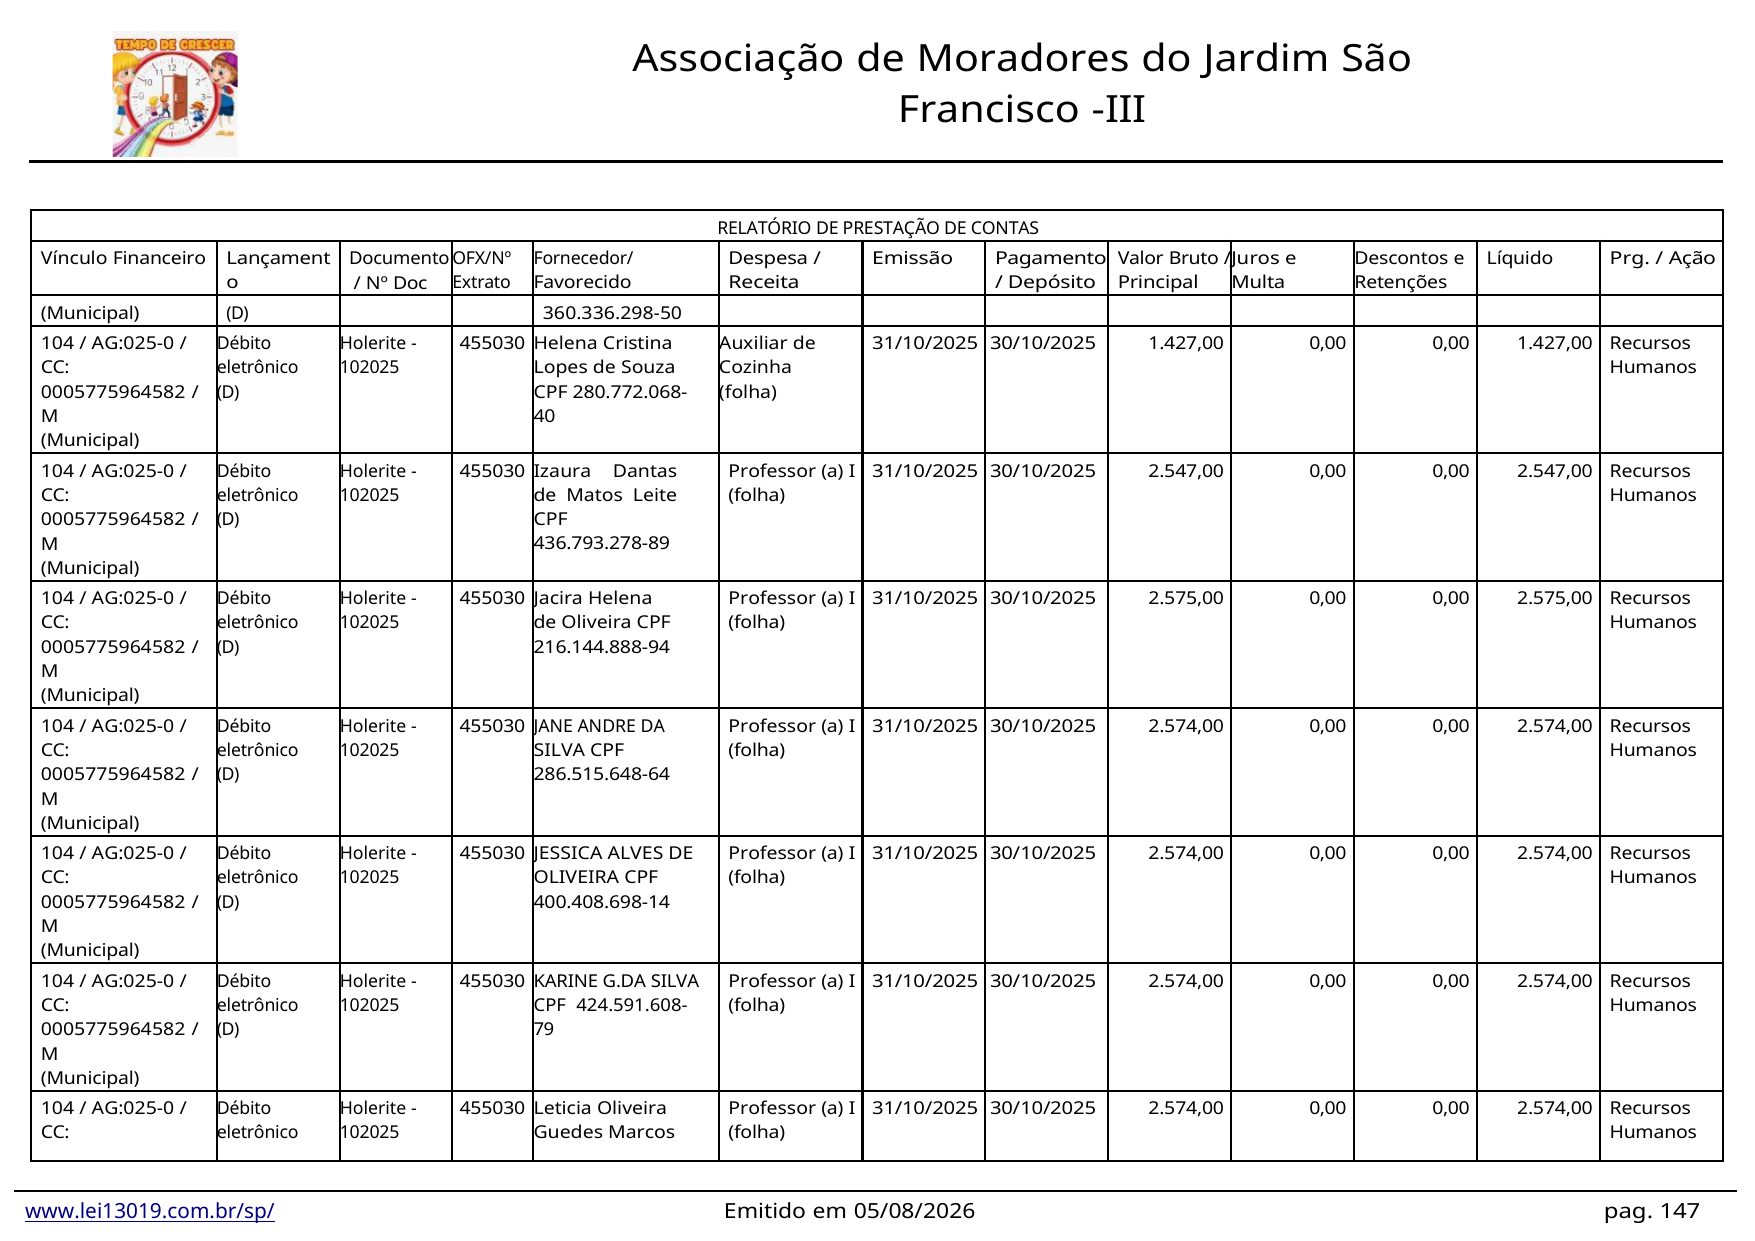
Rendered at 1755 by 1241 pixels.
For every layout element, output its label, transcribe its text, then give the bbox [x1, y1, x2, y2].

table_cell 31/10/2025 [864, 1092, 984, 1160]
table_cell Holerite - 102025 [341, 837, 451, 962]
table_cell [1355, 296, 1476, 324]
table_cell 104 / AG:025-0 / CC: [32, 1092, 216, 1160]
table_cell 0,00 [1232, 327, 1353, 452]
table_cell KARINE G.DA SILVA CPF 424.591.608-79 [534, 964, 718, 1089]
table_cell Holerite - 102025 [341, 327, 451, 452]
table_cell Lançamento [218, 242, 339, 294]
table_cell 455030 [453, 1092, 532, 1160]
table_cell Professor (a) I (folha) [720, 964, 861, 1089]
table_cell Holerite - 102025 [341, 709, 451, 834]
table_cell Débito eletrônico (D) [218, 964, 339, 1089]
table_cell 2.574,00 [1109, 1092, 1230, 1160]
table_cell 0,00 [1355, 327, 1476, 452]
table_cell 0,00 [1232, 709, 1353, 834]
table_cell 2.547,00 [1478, 454, 1599, 579]
table_cell Recursos Humanos [1601, 1092, 1722, 1160]
table_cell Recursos Humanos [1601, 454, 1722, 579]
table_cell [864, 296, 984, 324]
table_cell 31/10/2025 [864, 837, 984, 962]
table_cell 2.575,00 [1478, 582, 1599, 707]
table_cell 31/10/2025 [864, 582, 984, 707]
table_cell 0,00 [1232, 1092, 1353, 1160]
table_cell 104 / AG:025-0 / CC: 0005775964582 / M (Municipal) [32, 964, 216, 1089]
table_cell 2.575,00 [1109, 582, 1230, 707]
table_cell 104 / AG:025-0 / CC: 0005775964582 / M (Municipal) [32, 582, 216, 707]
table_cell [1232, 296, 1353, 324]
table_cell 30/10/2025 [986, 454, 1107, 579]
table_cell 0,00 [1232, 582, 1353, 707]
table_cell 31/10/2025 [864, 454, 984, 579]
table_cell 0,00 [1232, 964, 1353, 1089]
table_cell 360.336.298-50 [534, 296, 718, 324]
table_cell Holerite - 102025 [341, 964, 451, 1089]
table_cell 104 / AG:025-0 / CC: 0005775964582 / M (Municipal) [32, 327, 216, 452]
table_cell 30/10/2025 [986, 1092, 1107, 1160]
table_cell 0,00 [1355, 709, 1476, 834]
table_cell Professor (a) I (folha) [720, 582, 861, 707]
table_cell 2.574,00 [1478, 837, 1599, 962]
table_cell 0,00 [1355, 964, 1476, 1089]
table_cell Professor (a) I (folha) [720, 454, 861, 579]
table_cell 2.574,00 [1109, 964, 1230, 1089]
table_cell 0,00 [1355, 582, 1476, 707]
table_header RELATÓRIO DE PRESTAÇÃO DE CONTAS [32, 211, 1722, 239]
table_cell 455030 [453, 837, 532, 962]
table_cell [341, 296, 451, 324]
table_cell JESSICA ALVES DE OLIVEIRA CPF 400.408.698-14 [534, 837, 718, 962]
table_cell 0,00 [1232, 837, 1353, 962]
table_cell 2.574,00 [1109, 837, 1230, 962]
table_cell 30/10/2025 [986, 837, 1107, 962]
table_cell 0,00 [1355, 837, 1476, 962]
table_cell Despesa / Receita [720, 242, 861, 294]
table_cell Helena Cristina Lopes de Souza CPF 280.772.068-40 [534, 327, 718, 452]
table_cell [1478, 296, 1599, 324]
table_cell [720, 296, 861, 324]
table_cell 30/10/2025 [986, 582, 1107, 707]
table_cell 455030 [453, 327, 532, 452]
table_cell Holerite - 102025 [341, 582, 451, 707]
table_cell 2.574,00 [1478, 1092, 1599, 1160]
table_cell Emissão [864, 242, 984, 294]
table_cell [453, 296, 532, 324]
table_cell 104 / AG:025-0 / CC: 0005775964582 / M (Municipal) [32, 454, 216, 579]
table_cell 455030 [453, 582, 532, 707]
table_cell Recursos Humanos [1601, 709, 1722, 834]
table_cell Professor (a) I (folha) [720, 837, 861, 962]
table_cell Izaura Dantas de Matos Leite CPF 436.793.278-89 [534, 454, 718, 579]
table_cell Leticia Oliveira Guedes Marcos [534, 1092, 718, 1160]
table_cell Juros e Multa [1232, 242, 1353, 294]
table_cell Recursos Humanos [1601, 582, 1722, 707]
table_cell (Municipal) [32, 296, 216, 324]
table_cell Vínculo Financeiro [32, 242, 216, 294]
table_cell 0,00 [1355, 454, 1476, 579]
table_cell 0,00 [1232, 454, 1353, 579]
table_cell 104 / AG:025-0 / CC: 0005775964582 / M (Municipal) [32, 709, 216, 834]
table_cell 455030 [453, 454, 532, 579]
table_cell Líquido [1478, 242, 1599, 294]
table_cell 1.427,00 [1109, 327, 1230, 452]
table_cell Documento / Nº Doc [341, 242, 451, 294]
table_cell [986, 296, 1107, 324]
table_cell [1109, 296, 1230, 324]
table_cell 104 / AG:025-0 / CC: 0005775964582 / M (Municipal) [32, 837, 216, 962]
table_cell 1.427,00 [1478, 327, 1599, 452]
table_cell 0,00 [1355, 1092, 1476, 1160]
table_cell Recursos Humanos [1601, 837, 1722, 962]
table_cell [1601, 296, 1722, 324]
table_cell JANE ANDRE DA SILVA CPF 286.515.648-64 [534, 709, 718, 834]
table_cell Jacira Helena de Oliveira CPF 216.144.888-94 [534, 582, 718, 707]
table_cell 30/10/2025 [986, 964, 1107, 1089]
table_cell 455030 [453, 964, 532, 1089]
table_cell 2.574,00 [1109, 709, 1230, 834]
table_cell Professor (a) I (folha) [720, 709, 861, 834]
table_cell Débito eletrônico (D) [218, 454, 339, 579]
table_cell Recursos Humanos [1601, 327, 1722, 452]
table_cell 2.574,00 [1478, 709, 1599, 834]
table_cell Débito eletrônico (D) [218, 837, 339, 962]
table_cell 455030 [453, 709, 532, 834]
table_cell 31/10/2025 [864, 964, 984, 1089]
table_cell OFX/Nº Extrato [453, 242, 532, 294]
table_cell (D) [218, 296, 339, 324]
table_cell Valor Bruto / Principal [1109, 242, 1230, 294]
table_cell Professor (a) I (folha) [720, 1092, 861, 1160]
table_cell Débito eletrônico [218, 1092, 339, 1160]
table_cell Débito eletrônico (D) [218, 327, 339, 452]
table_cell Débito eletrônico (D) [218, 582, 339, 707]
table_cell Fornecedor/ Favorecido [534, 242, 718, 294]
table_cell Prg. / Ação [1601, 242, 1722, 294]
table_cell Débito eletrônico (D) [218, 709, 339, 834]
table_cell 31/10/2025 [864, 327, 984, 452]
table_cell 2.574,00 [1478, 964, 1599, 1089]
table_cell 30/10/2025 [986, 709, 1107, 834]
table_cell 30/10/2025 [986, 327, 1107, 452]
table_cell 2.547,00 [1109, 454, 1230, 579]
table_cell Pagamento / Depósito [986, 242, 1107, 294]
table_cell Holerite - 102025 [341, 454, 451, 579]
table_cell Auxiliar de Cozinha (folha) [720, 327, 861, 452]
table_cell 31/10/2025 [864, 709, 984, 834]
table_cell Recursos Humanos [1601, 964, 1722, 1089]
table_cell Descontos e Retenções [1355, 242, 1476, 294]
table_cell Holerite - 102025 [341, 1092, 451, 1160]
